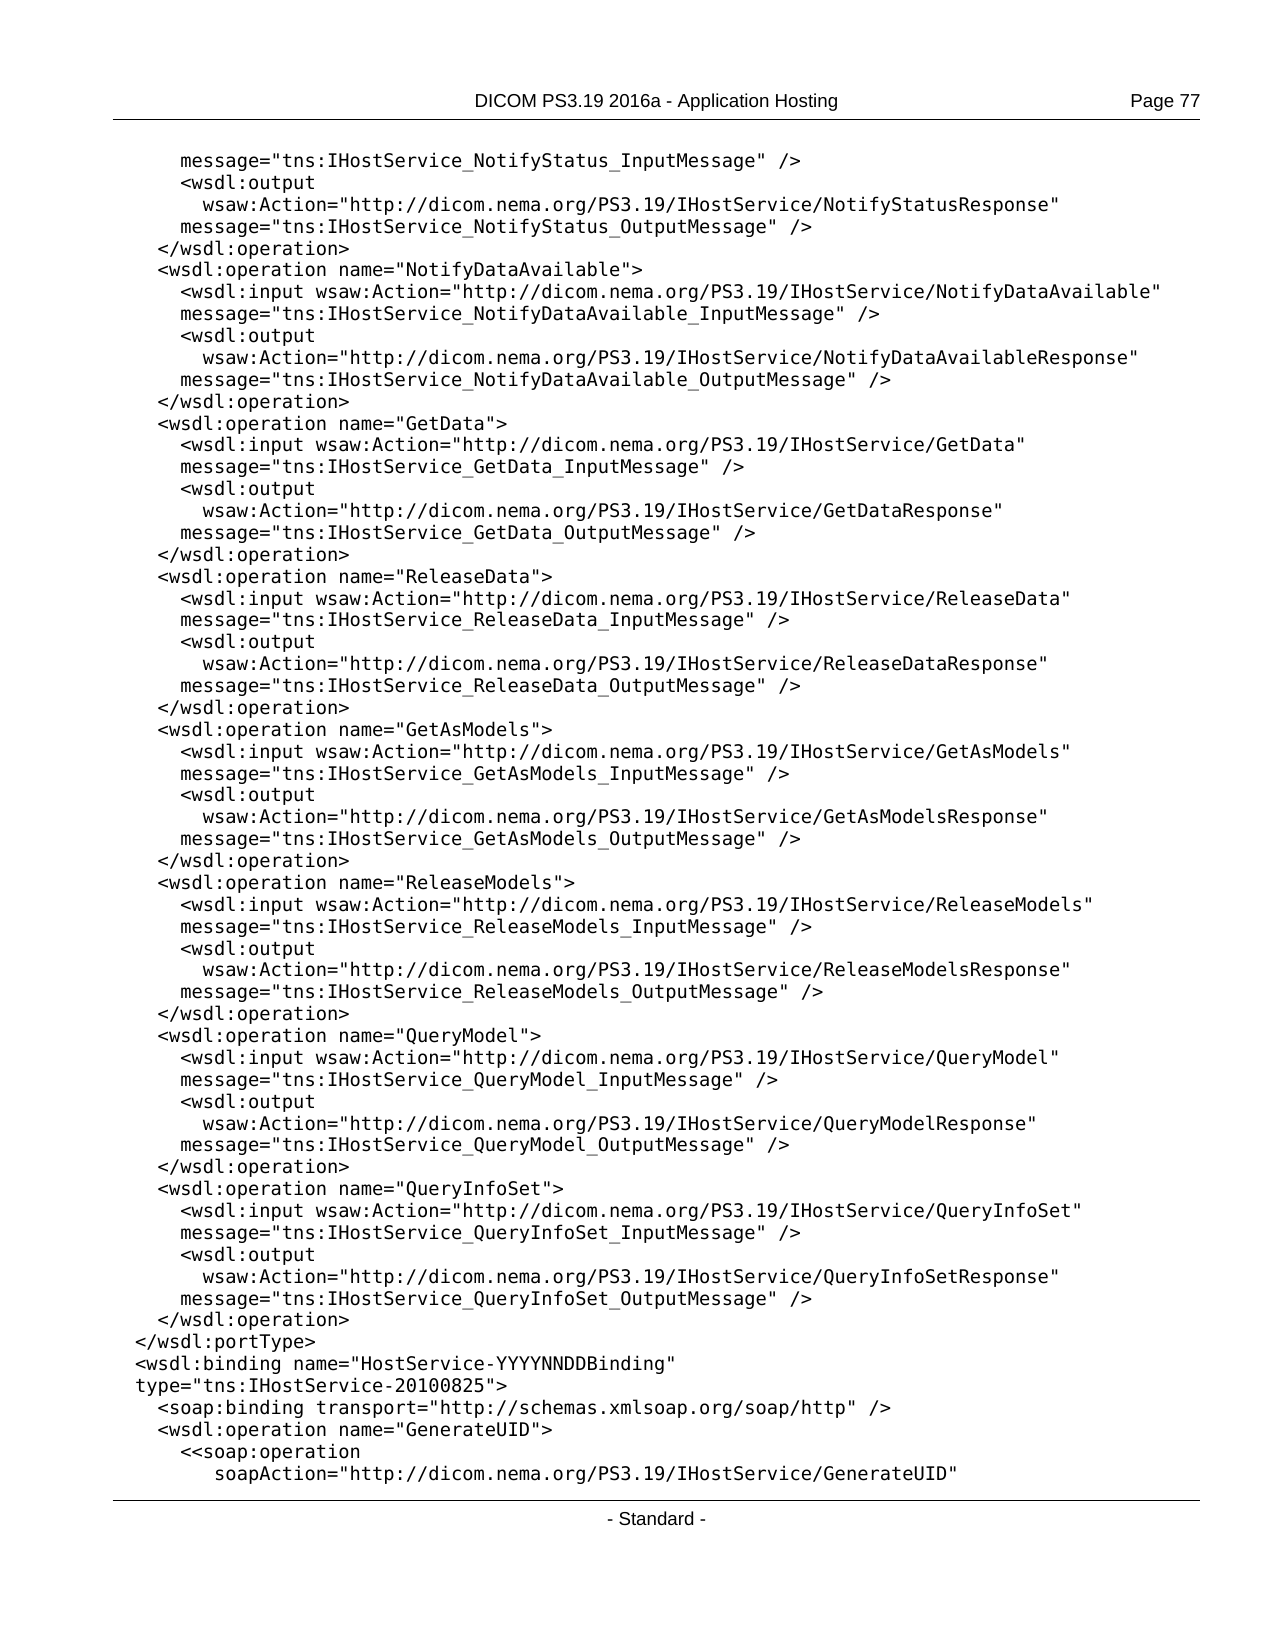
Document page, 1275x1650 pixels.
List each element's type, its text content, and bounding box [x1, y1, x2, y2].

text message="tns:IHostService_NotifyStatus_InputMessage" /> <wsdl:output wsaw:Action="http://dicom.nema.org/PS3.19/IHostService/NotifyStatusResponse" message="tns:IHostService_NotifyStatus_OutputMessage" /> </wsdl:operation> <wsdl:operation name="NotifyDataAvailable"> <wsdl:input wsaw:Action="http://dicom.nema.org/PS3.19/IHostService/NotifyDataAvailable" message="tns:IHostService_NotifyDataAvailable_InputMessage" /> <wsdl:output wsaw:Action="http://dicom.nema.org/PS3.19/IHostService/NotifyDataAvailableResponse" message="tns:IHostService_NotifyDataAvailable_OutputMessage" /> </wsdl:operation> <wsdl:operation name="GetData"> <wsdl:input wsaw:Action="http://dicom.nema.org/PS3.19/IHostService/GetData" message="tns:IHostService_GetData_InputMessage" /> <wsdl:output wsaw:Action="http://dicom.nema.org/PS3.19/IHostService/GetDataResponse" message="tns:IHostService_GetData_OutputMessage" /> </wsdl:operation> <wsdl:operation name="ReleaseData"> <wsdl:input wsaw:Action="http://dicom.nema.org/PS3.19/IHostService/ReleaseData" message="tns:IHostService_ReleaseData_InputMessage" /> <wsdl:output wsaw:Action="http://dicom.nema.org/PS3.19/IHostService/ReleaseDataResponse" message="tns:IHostService_ReleaseData_OutputMessage" /> </wsdl:operation> <wsdl:operation name="GetAsModels"> <wsdl:input wsaw:Action="http://dicom.nema.org/PS3.19/IHostService/GetAsModels" message="tns:IHostService_GetAsModels_InputMessage" /> <wsdl:output wsaw:Action="http://dicom.nema.org/PS3.19/IHostService/GetAsModelsResponse" message="tns:IHostService_GetAsModels_OutputMessage" /> </wsdl:operation> <wsdl:operation name="ReleaseModels"> <wsdl:input wsaw:Action="http://dicom.nema.org/PS3.19/IHostService/ReleaseModels" message="tns:IHostService_ReleaseModels_InputMessage" /> <wsdl:output wsaw:Action="http://dicom.nema.org/PS3.19/IHostService/ReleaseModelsResponse" message="tns:IHostService_ReleaseModels_OutputMessage" /> </wsdl:operation> <wsdl:operation name="QueryModel"> <wsdl:input wsaw:Action="http://dicom.nema.org/PS3.19/IHostService/QueryModel" message="tns:IHostService_QueryModel_InputMessage" /> <wsdl:output wsaw:Action="http://dicom.nema.org/PS3.19/IHostService/QueryModelResponse" message="tns:IHostService_QueryModel_OutputMessage" /> </wsdl:operation> <wsdl:operation name="QueryInfoSet"> <wsdl:input wsaw:Action="http://dicom.nema.org/PS3.19/IHostService/QueryInfoSet" message="tns:IHostService_QueryInfoSet_InputMessage" /> <wsdl:output wsaw:Action="http://dicom.nema.org/PS3.19/IHostService/QueryInfoSetResponse" message="tns:IHostService_QueryInfoSet_OutputMessage" /> </wsdl:operation> </wsdl:portType> <wsdl:binding name="HostService-YYYYNNDDBinding" type="tns:IHostService-20100825"> <soap:binding transport="http://schemas.xmlsoap.org/soap/http" /> <wsdl:operation name="GenerateUID"> <<soap:operation soapAction="http://dicom.nema.org/PS3.19/IHostService/GenerateUID" [112, 150, 1200, 1484]
